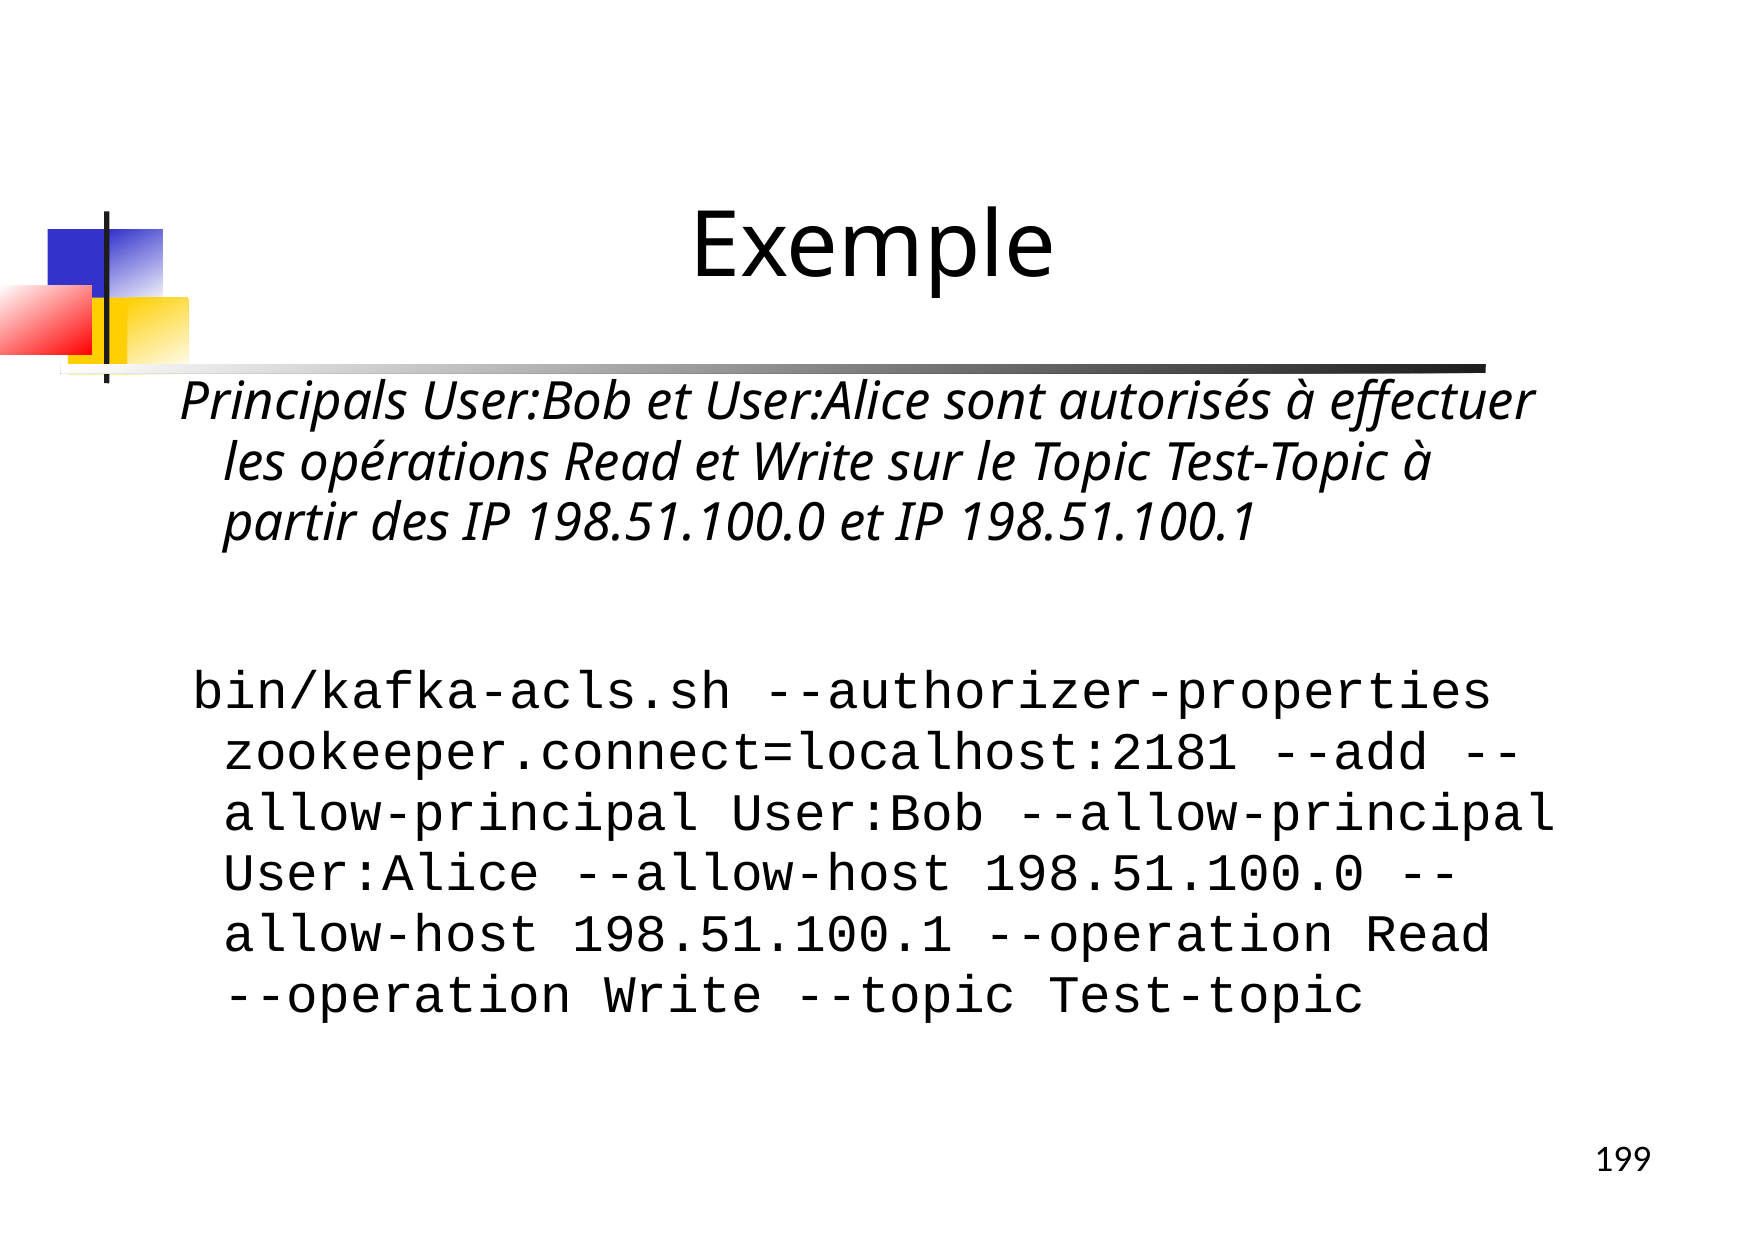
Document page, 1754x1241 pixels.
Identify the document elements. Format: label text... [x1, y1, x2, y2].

list Principals User:Bob et User:Alice sont autorisés à effectuer les opérations Read et Write sur le Topic Test-Topic à partir des IP 198.51.100.0 et IP 198.51.100.1 bin/kafka-acls.sh --authorizer-properties zookeeper.connect=localhost:2181 --add --allow-principal User:Bob --allow-principal User:Alice --allow-host 198.51.100.0 --allow-host 198.51.100.1 --operation Read --operation Write --topic Test-topic [179, 371, 1567, 1091]
title Exemple [179, 139, 1567, 351]
